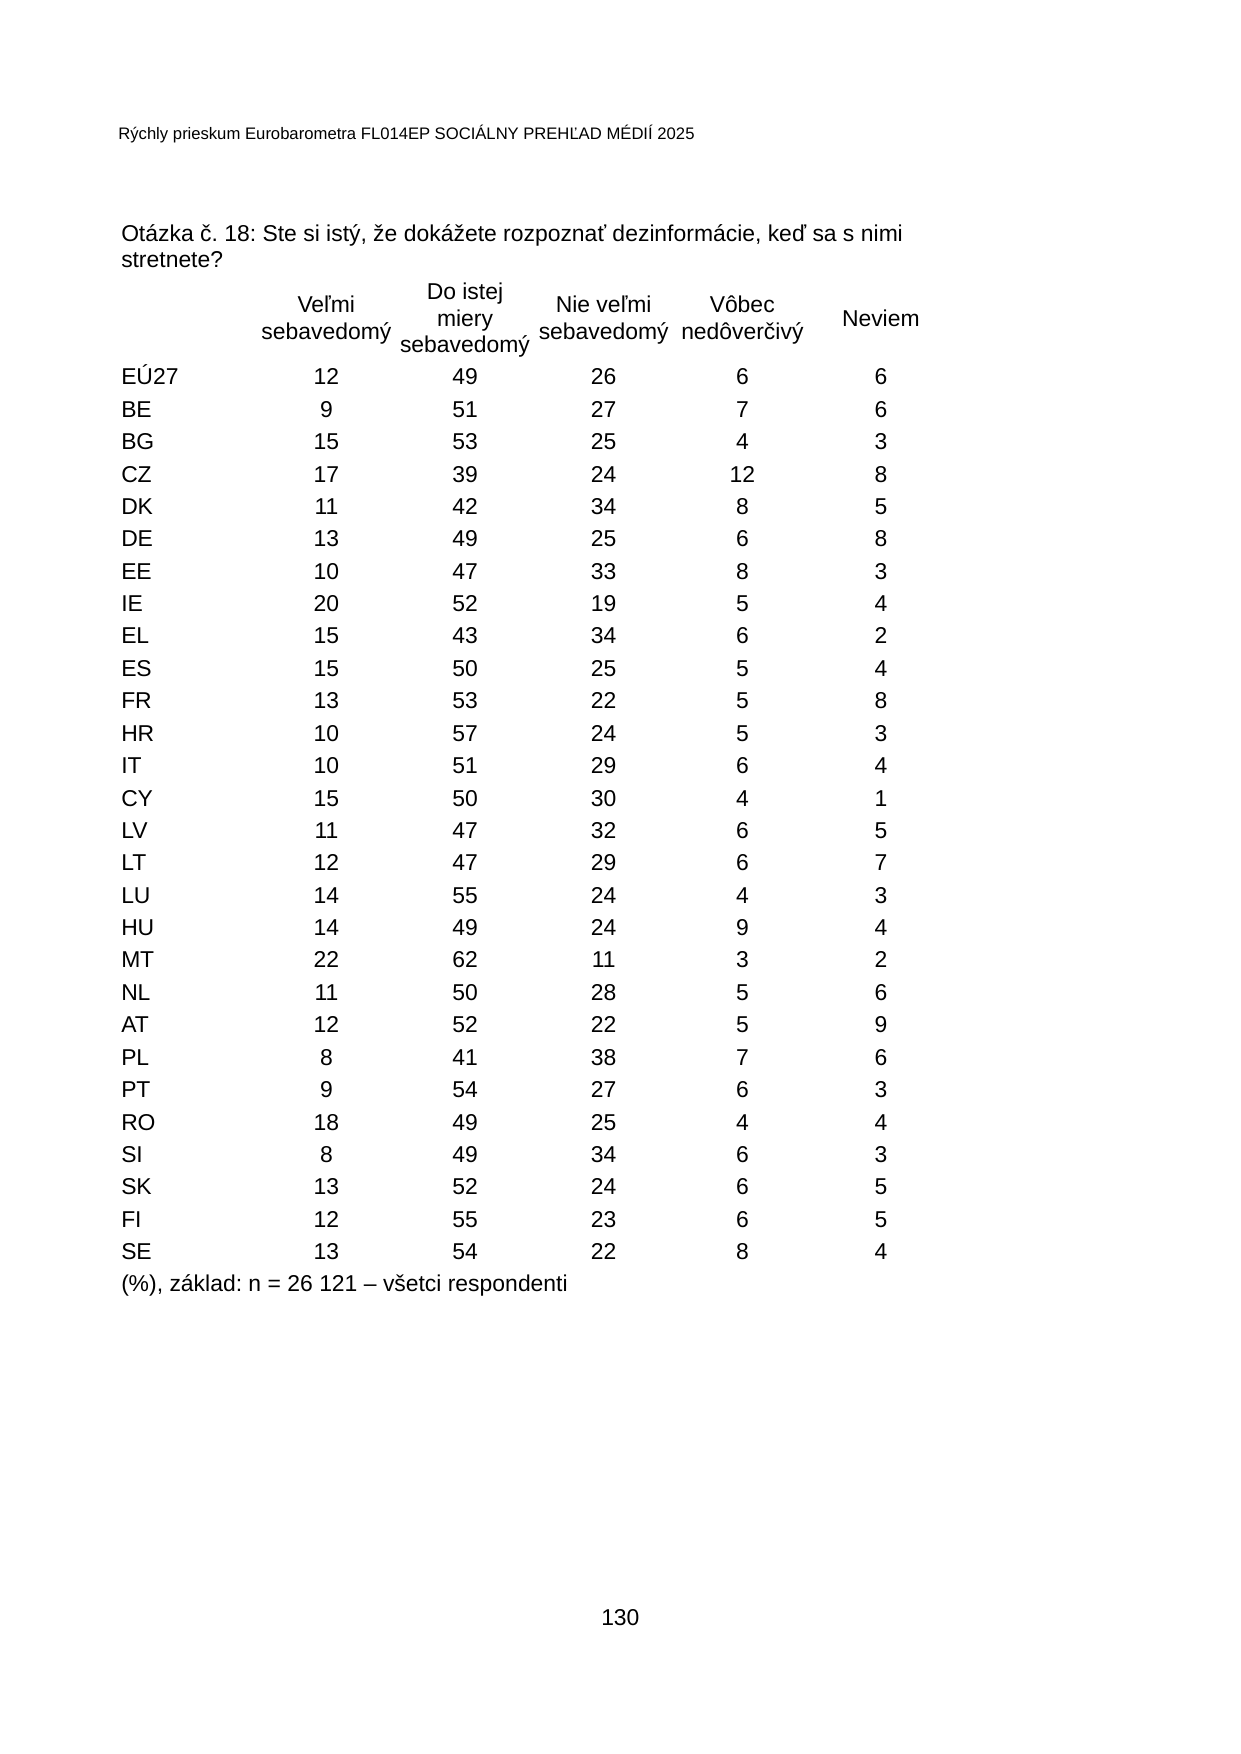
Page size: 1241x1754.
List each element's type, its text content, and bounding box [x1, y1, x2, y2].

table_cell 13 [257, 684, 395, 717]
table_cell 41 [395, 1041, 534, 1073]
table_cell 5 [673, 587, 811, 619]
table_cell 43 [395, 620, 534, 652]
table_cell 6 [673, 1203, 811, 1235]
table_cell 3 [811, 717, 950, 749]
table_cell 18 [257, 1105, 395, 1138]
table_cell 12 [257, 360, 395, 393]
table_cell 4 [811, 1235, 950, 1267]
table_cell 50 [395, 976, 534, 1008]
table_cell 20 [257, 587, 395, 619]
table_cell HR [118, 717, 257, 749]
table_cell 49 [395, 1105, 534, 1138]
table_cell 8 [673, 490, 811, 522]
table_cell SE [118, 1235, 257, 1267]
table_cell 4 [673, 879, 811, 911]
table_cell 29 [534, 846, 673, 879]
table_cell 6 [673, 749, 811, 781]
table_cell 10 [257, 717, 395, 749]
table_cell 54 [395, 1073, 534, 1105]
table_cell 23 [534, 1203, 673, 1235]
table_cell 26 [534, 360, 673, 393]
table_cell 3 [811, 555, 950, 587]
table_cell CZ [118, 458, 257, 490]
table_cell 38 [534, 1041, 673, 1073]
table_cell Neviem [811, 275, 950, 360]
table_cell 25 [534, 425, 673, 457]
table_cell 14 [257, 879, 395, 911]
table_cell 8 [257, 1138, 395, 1170]
table_cell 2 [811, 944, 950, 976]
table_cell 57 [395, 717, 534, 749]
table_cell 14 [257, 911, 395, 943]
table_cell 9 [257, 393, 395, 425]
table_cell 3 [811, 879, 950, 911]
table_cell DK [118, 490, 257, 522]
table_cell 29 [534, 749, 673, 781]
table_cell AT [118, 1008, 257, 1041]
table_cell IE [118, 587, 257, 619]
table_cell 49 [395, 1138, 534, 1170]
table_cell 12 [673, 458, 811, 490]
table_cell 5 [673, 717, 811, 749]
table_cell 52 [395, 1170, 534, 1203]
table_cell Do istej miery sebavedomý [395, 275, 534, 360]
table_cell 25 [534, 1105, 673, 1138]
table_cell 3 [811, 425, 950, 457]
table_cell 24 [534, 717, 673, 749]
table_cell 15 [257, 781, 395, 814]
table_cell 9 [673, 911, 811, 943]
table_cell 11 [257, 976, 395, 1008]
table_cell 22 [534, 1235, 673, 1267]
table_cell 8 [811, 458, 950, 490]
table_cell 5 [811, 490, 950, 522]
table_cell 24 [534, 458, 673, 490]
table_cell 6 [673, 1138, 811, 1170]
table_cell 9 [257, 1073, 395, 1105]
table_cell 9 [811, 1008, 950, 1041]
table_cell 7 [811, 846, 950, 879]
table_cell 19 [534, 587, 673, 619]
table_cell 53 [395, 684, 534, 717]
table_cell 47 [395, 814, 534, 846]
table_cell LV [118, 814, 257, 846]
table_cell 34 [534, 620, 673, 652]
table_cell HU [118, 911, 257, 943]
table_cell DE [118, 522, 257, 555]
table_cell 52 [395, 587, 534, 619]
table_cell 42 [395, 490, 534, 522]
table_cell 55 [395, 1203, 534, 1235]
table_cell ES [118, 652, 257, 684]
table_cell 11 [257, 490, 395, 522]
table_cell 6 [673, 1170, 811, 1203]
table_cell 6 [811, 1041, 950, 1073]
table_cell NL [118, 976, 257, 1008]
table_cell 32 [534, 814, 673, 846]
table_cell LU [118, 879, 257, 911]
table_cell 6 [811, 976, 950, 1008]
table_cell 7 [673, 393, 811, 425]
table_cell 17 [257, 458, 395, 490]
table_cell 49 [395, 360, 534, 393]
table_cell 49 [395, 522, 534, 555]
table_cell 5 [673, 976, 811, 1008]
table_cell 34 [534, 1138, 673, 1170]
table_cell EL [118, 620, 257, 652]
table_cell 8 [673, 555, 811, 587]
table_cell 22 [257, 944, 395, 976]
table_cell 22 [534, 1008, 673, 1041]
table_cell 4 [811, 587, 950, 619]
table_cell 24 [534, 1170, 673, 1203]
table_cell 4 [673, 1105, 811, 1138]
table_cell 15 [257, 425, 395, 457]
table_cell 12 [257, 1008, 395, 1041]
table_cell 27 [534, 1073, 673, 1105]
table_cell BG [118, 425, 257, 457]
table_header Otázka č. 18: Ste si istý, že dokážete rozpoznať dezinformácie, keď sa s nimi stretnete? [118, 217, 950, 275]
table_cell 1 [811, 781, 950, 814]
table_cell 39 [395, 458, 534, 490]
table_cell (%), základ: n = 26 121 – všetci respondenti [118, 1268, 950, 1300]
table_cell 8 [257, 1041, 395, 1073]
table_cell 55 [395, 879, 534, 911]
table_cell 13 [257, 1170, 395, 1203]
table_cell 5 [811, 814, 950, 846]
table_cell 4 [811, 749, 950, 781]
table_cell 51 [395, 749, 534, 781]
table_cell 10 [257, 555, 395, 587]
table_cell 28 [534, 976, 673, 1008]
table_cell 15 [257, 652, 395, 684]
table_cell MT [118, 944, 257, 976]
table_cell 34 [534, 490, 673, 522]
table_cell 8 [811, 684, 950, 717]
table_cell 6 [811, 393, 950, 425]
table_cell PT [118, 1073, 257, 1105]
table_cell 11 [534, 944, 673, 976]
table_cell 4 [811, 1105, 950, 1138]
table_cell SI [118, 1138, 257, 1170]
table_cell [118, 275, 257, 360]
table_cell 2 [811, 620, 950, 652]
table_cell Nie veľmi sebavedomý [534, 275, 673, 360]
table_cell 10 [257, 749, 395, 781]
table_cell 13 [257, 522, 395, 555]
table_cell 24 [534, 879, 673, 911]
table_cell 4 [811, 911, 950, 943]
table_cell EÚ27 [118, 360, 257, 393]
table_cell 3 [811, 1073, 950, 1105]
table_cell 24 [534, 911, 673, 943]
table_cell 11 [257, 814, 395, 846]
table_cell 8 [673, 1235, 811, 1267]
table_cell EE [118, 555, 257, 587]
table_cell 4 [673, 425, 811, 457]
table_cell 50 [395, 781, 534, 814]
table_cell 15 [257, 620, 395, 652]
table_cell 5 [811, 1203, 950, 1235]
table_cell 47 [395, 555, 534, 587]
table_cell 12 [257, 846, 395, 879]
table_cell 27 [534, 393, 673, 425]
table_cell LT [118, 846, 257, 879]
table_cell 62 [395, 944, 534, 976]
table_cell 7 [673, 1041, 811, 1073]
table_cell 3 [811, 1138, 950, 1170]
table_cell 25 [534, 522, 673, 555]
table_cell FI [118, 1203, 257, 1235]
table_cell 30 [534, 781, 673, 814]
table_cell 13 [257, 1235, 395, 1267]
table_cell 5 [673, 1008, 811, 1041]
table_cell 47 [395, 846, 534, 879]
table_cell Vôbec nedôverčivý [673, 275, 811, 360]
table_cell PL [118, 1041, 257, 1073]
table_cell 6 [673, 846, 811, 879]
table_cell 6 [811, 360, 950, 393]
table_cell 6 [673, 522, 811, 555]
table_cell 54 [395, 1235, 534, 1267]
table_cell 3 [673, 944, 811, 976]
table_cell 53 [395, 425, 534, 457]
table_cell 8 [811, 522, 950, 555]
table_cell 33 [534, 555, 673, 587]
table_cell 22 [534, 684, 673, 717]
table_cell 4 [673, 781, 811, 814]
table_cell IT [118, 749, 257, 781]
table_cell Veľmi sebavedomý [257, 275, 395, 360]
table_cell 6 [673, 360, 811, 393]
table_cell BE [118, 393, 257, 425]
table_cell 6 [673, 1073, 811, 1105]
table_cell 5 [673, 652, 811, 684]
table_cell 25 [534, 652, 673, 684]
table_cell 6 [673, 620, 811, 652]
table_cell 52 [395, 1008, 534, 1041]
table_cell SK [118, 1170, 257, 1203]
table_cell 6 [673, 814, 811, 846]
table_cell FR [118, 684, 257, 717]
table_cell 51 [395, 393, 534, 425]
table_cell 49 [395, 911, 534, 943]
table_cell 50 [395, 652, 534, 684]
table_cell CY [118, 781, 257, 814]
table_cell 5 [811, 1170, 950, 1203]
table_cell 4 [811, 652, 950, 684]
table_cell 12 [257, 1203, 395, 1235]
table_cell 5 [673, 684, 811, 717]
table_cell RO [118, 1105, 257, 1138]
